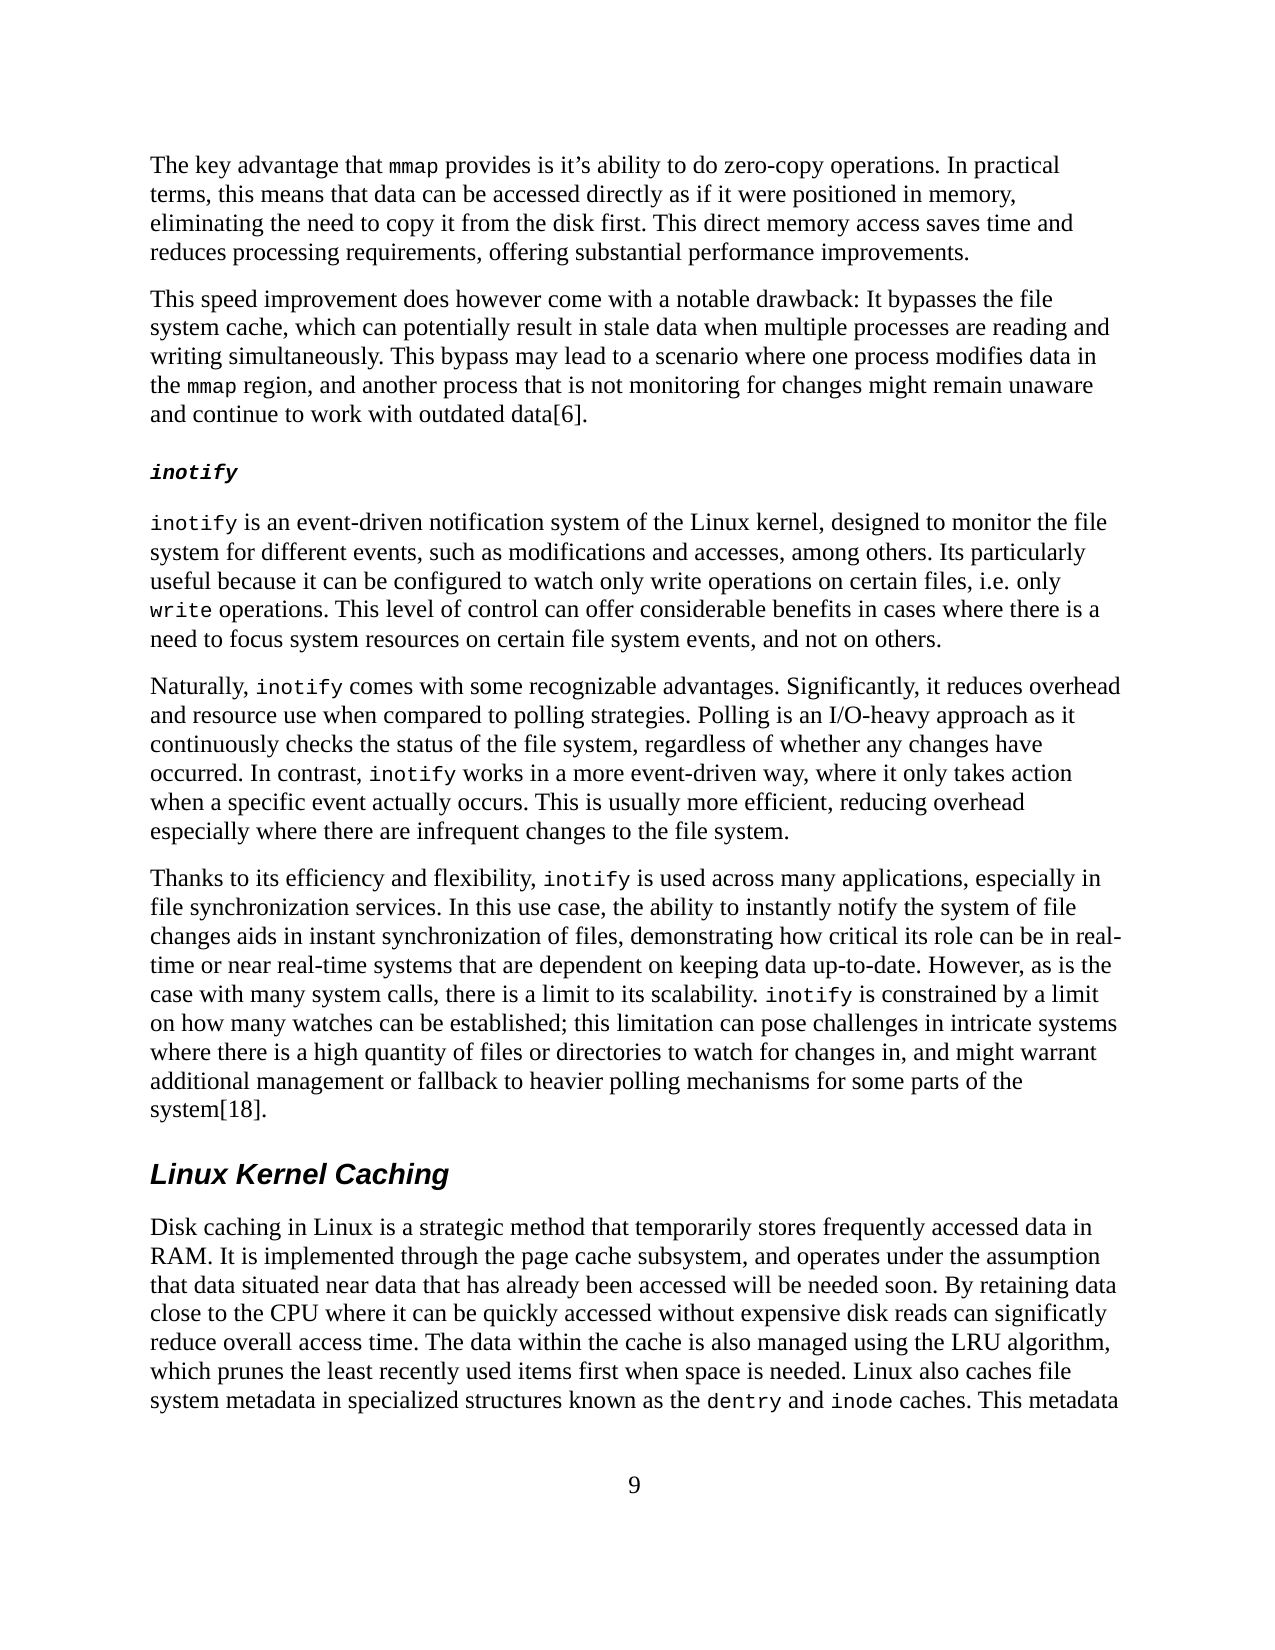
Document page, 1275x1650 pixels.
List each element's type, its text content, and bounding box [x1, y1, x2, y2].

text Thanks to its efficiency and flexibility, inotify is used across many applications, especially in file synchronization services. In this use case, the ability to instantly notify the system of file changes aids in instant synchronization of files, demonstrating how critical its role can be in real-time or near real-time systems that are dependent on keeping data up-to-date. However, as is the case with many system calls, there is a limit to its scalability. inotify is constrained by a limit on how many watches can be established; this limitation can pose challenges in intricate systems where there is a high quantity of files or directories to watch for changes in, and might warrant additional management or fallback to heavier polling mechanisms for some parts of the system[18]. [150, 863, 1125, 1123]
subtitle Linux Kernel Caching [150, 1157, 1125, 1191]
text The key advantage that mmap provides is it’s ability to do zero-copy operations. In practical terms, this means that data can be accessed directly as if it were positioned in memory, eliminating the need to copy it from the disk first. This direct memory access saves time and reduces processing requirements, offering substantial performance improvements. [150, 150, 1125, 266]
text This speed improvement does however come with a notable drawback: It bypasses the file system cache, which can potentially result in stale data when multiple processes are reading and writing simultaneously. This bypass may lead to a scenario where one process modifies data in the mmap region, and another process that is not monitoring for changes might remain unaware and continue to work with outdated data[6]. [150, 284, 1125, 428]
text inotify is an event-driven notification system of the Linux kernel, designed to monitor the file system for different events, such as modifications and accesses, among others. Its particularly useful because it can be configured to watch only write operations on certain files, i.e. only write operations. This level of control can offer considerable benefits in cases where there is a need to focus system resources on certain file system events, and not on others. [150, 507, 1125, 653]
text Naturally, inotify comes with some recognizable advantages. Significantly, it reduces overhead and resource use when compared to polling strategies. Polling is an I/O-heavy approach as it continuously checks the status of the file system, regardless of whether any changes have occurred. In contrast, inotify works in a more event-driven way, where it only takes action when a specific event actually occurs. This is usually more efficient, reducing overhead especially where there are infrequent changes to the file system. [150, 671, 1125, 845]
subtitle inotify [150, 462, 1125, 486]
text Disk caching in Linux is a strategic method that temporarily stores frequently accessed data in RAM. It is implemented through the page cache subsystem, and operates under the assumption that data situated near data that has already been accessed will be needed soon. By retaining data close to the CPU where it can be quickly accessed without expensive disk reads can significatly reduce overall access time. The data within the cache is also managed using the LRU algorithm, which prunes the least recently used items first when space is needed. Linux also caches file system metadata in specialized structures known as the dentry and inode caches. This metadata [150, 1212, 1125, 1414]
